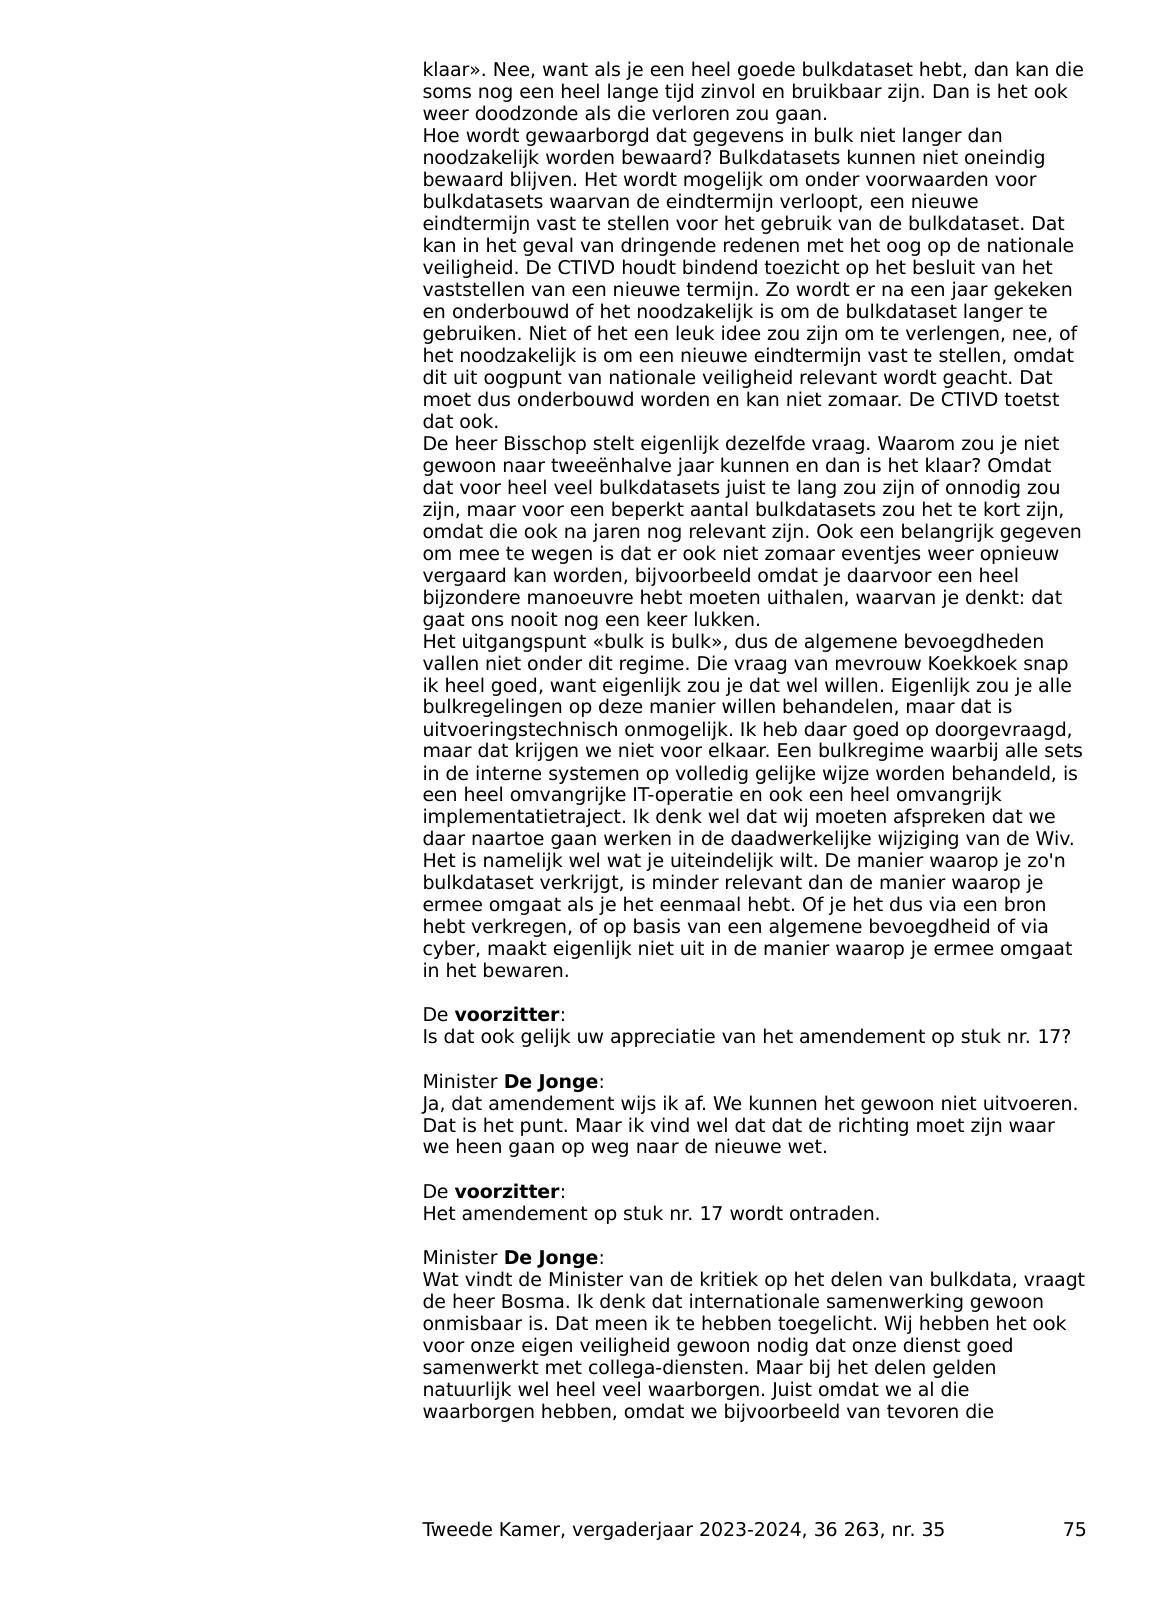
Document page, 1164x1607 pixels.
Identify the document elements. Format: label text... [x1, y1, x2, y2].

text Is dat ook gelijk uw appreciatie van het amendement op stuk nr. 17? [422, 1026, 1087, 1048]
text De voorzitter: [422, 1181, 1087, 1203]
text Wat vindt de Minister van de kritiek op het delen van bulkdata, vraagt de heer Bosma. Ik denk dat internationale samenwerking gewoon onmisbaar is. Dat meen ik te hebben toegelicht. Wij hebben het ook voor onze eigen veiligheid gewoon nodig dat onze dienst goed samenwerkt met collega-diensten. Maar bij het delen gelden natuurlijk wel heel veel waarborgen. Juist omdat we al die waarborgen hebben, omdat we bijvoorbeeld van tevoren die [422, 1269, 1087, 1423]
text Minister De Jonge: [422, 1247, 1087, 1269]
text Ja, dat amendement wijs ik af. We kunnen het gewoon niet uitvoeren. Dat is het punt. Maar ik vind wel dat dat de richting moet zijn waar we heen gaan op weg naar de nieuwe wet. [422, 1092, 1087, 1158]
text Hoe wordt gewaarborgd dat gegevens in bulk niet langer dan noodzakelijk worden bewaard? Bulkdatasets kunnen niet oneindig bewaard blijven. Het wordt mogelijk om onder voorwaarden voor bulkdatasets waarvan de eindtermijn verloopt, een nieuwe eindtermijn vast te stellen voor het gebruik van de bulkdataset. Dat kan in het geval van dringende redenen met het oog op de nationale veiligheid. De CTIVD houdt bindend toezicht op het besluit van het vaststellen van een nieuwe termijn. Zo wordt er na een jaar gekeken en onderbouwd of het noodzakelijk is om de bulkdataset langer te gebruiken. Niet of het een leuk idee zou zijn om te verlengen, nee, of het noodzakelijk is om een nieuwe eindtermijn vast te stellen, omdat dit uit oogpunt van nationale veiligheid relevant wordt geacht. Dat moet dus onderbouwd worden en kan niet zomaar. De CTIVD toetst dat ook. [422, 125, 1087, 433]
text De voorzitter: [422, 1004, 1087, 1026]
text klaar». Nee, want als je een heel goede bulkdataset hebt, dan kan die soms nog een heel lange tijd zinvol en bruikbaar zijn. Dan is het ook weer doodzonde als die verloren zou gaan. [422, 59, 1087, 125]
text Het uitgangspunt «bulk is bulk», dus de algemene bevoegdheden vallen niet onder dit regime. Die vraag van mevrouw Koekkoek snap ik heel goed, want eigenlijk zou je dat wel willen. Eigenlijk zou je alle bulkregelingen op deze manier willen behandelen, maar dat is uitvoeringstechnisch onmogelijk. Ik heb daar goed op doorgevraagd, maar dat krijgen we niet voor elkaar. Een bulkregime waarbij alle sets in de interne systemen op volledig gelijke wijze worden behandeld, is een heel omvangrijke IT-operatie en ook een heel omvangrijk implementatietraject. Ik denk wel dat wij moeten afspreken dat we daar naartoe gaan werken in de daadwerkelijke wijziging van de Wiv. Het is namelijk wel wat je uiteindelijk wilt. De manier waarop je zo'n bulkdataset verkrijgt, is minder relevant dan de manier waarop je ermee omgaat als je het eenmaal hebt. Of je het dus via een bron hebt verkregen, of op basis van een algemene bevoegdheid of via cyber, maakt eigenlijk niet uit in de manier waarop je ermee omgaat in het bewaren. [422, 631, 1087, 982]
text Het amendement op stuk nr. 17 wordt ontraden. [422, 1203, 1087, 1224]
text Minister De Jonge: [422, 1071, 1087, 1092]
text De heer Bisschop stelt eigenlijk dezelfde vraag. Waarom zou je niet gewoon naar tweeënhalve jaar kunnen en dan is het klaar? Omdat dat voor heel veel bulkdatasets juist te lang zou zijn of onnodig zou zijn, maar voor een beperkt aantal bulkdatasets zou het te kort zijn, omdat die ook na jaren nog relevant zijn. Ook een belangrijk gegeven om mee te wegen is dat er ook niet zomaar eventjes weer opnieuw vergaard kan worden, bijvoorbeeld omdat je daarvoor een heel bijzondere manoeuvre hebt moeten uithalen, waarvan je denkt: dat gaat ons nooit nog een keer lukken. [422, 433, 1087, 631]
